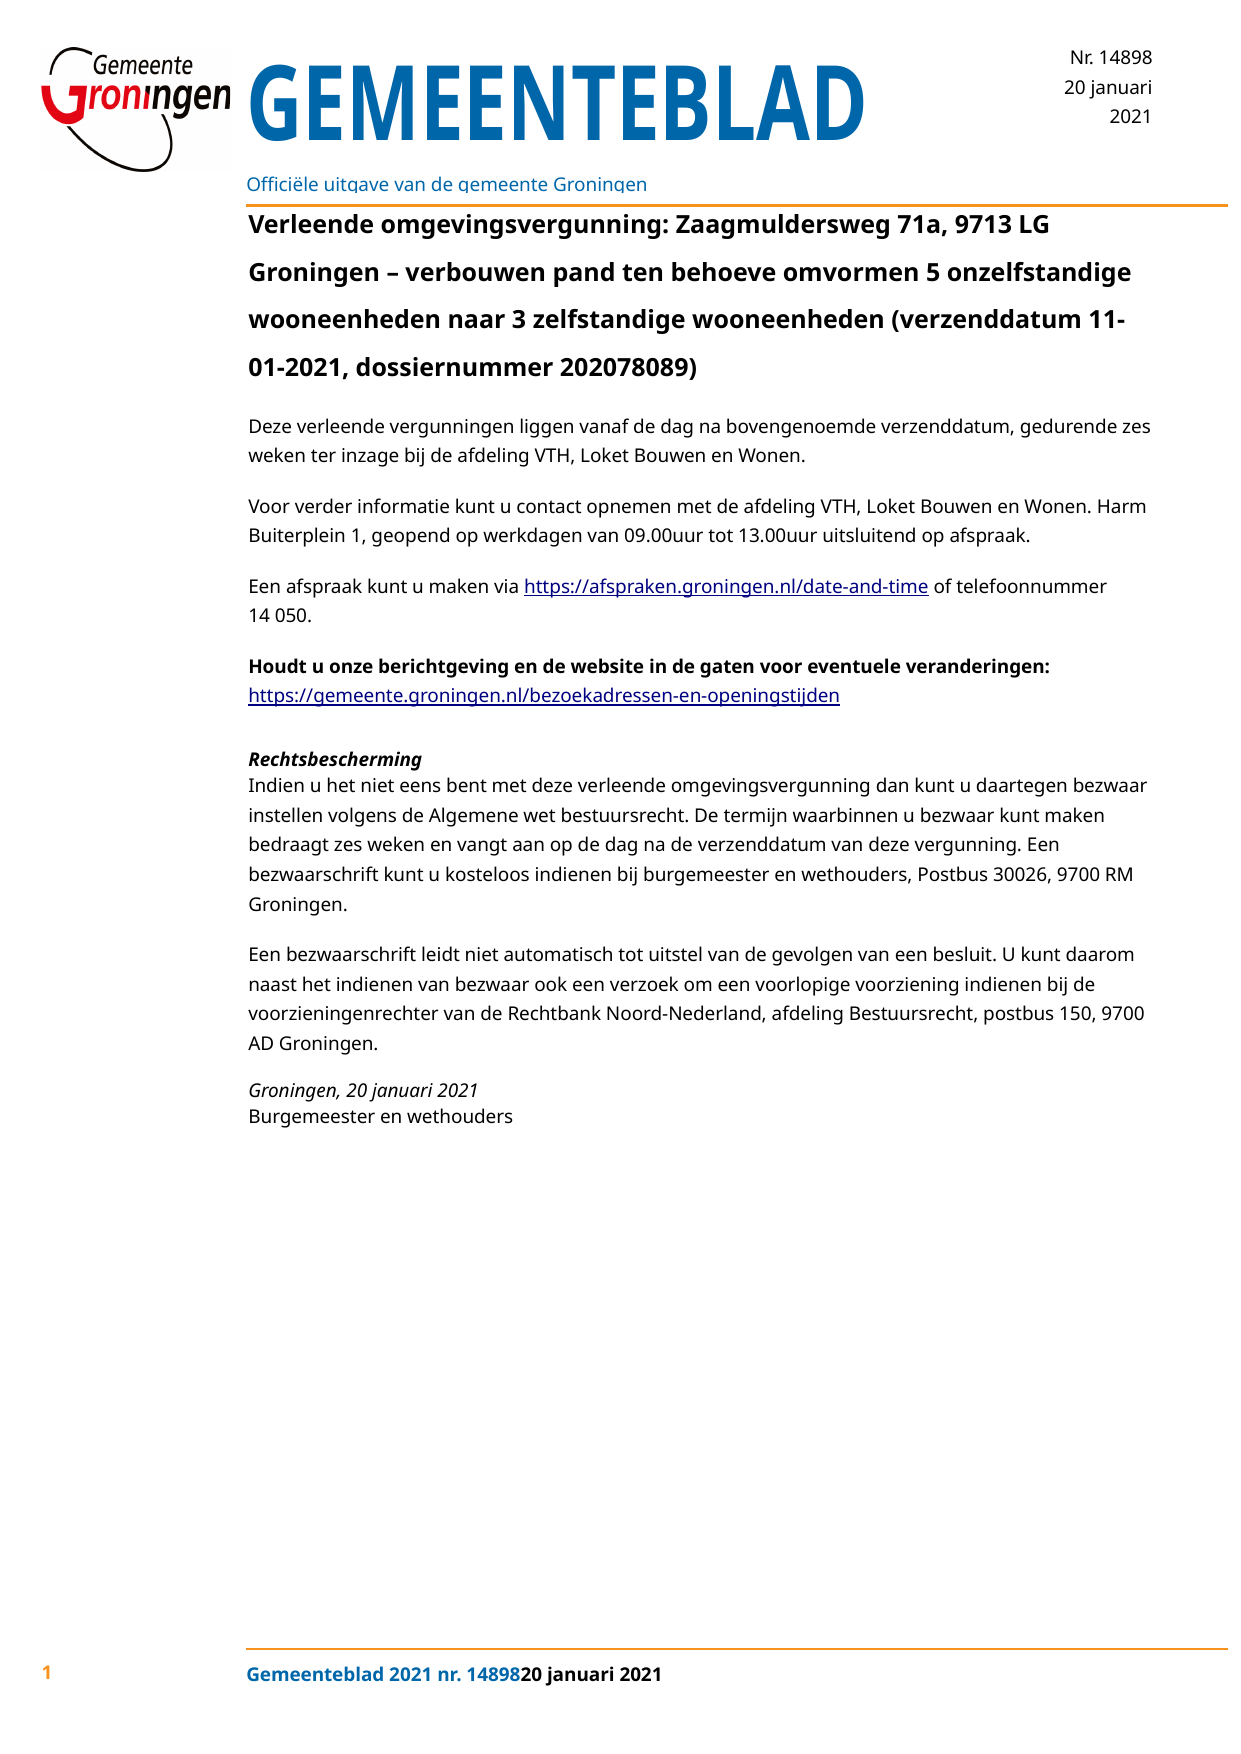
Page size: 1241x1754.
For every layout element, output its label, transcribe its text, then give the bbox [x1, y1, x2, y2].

text Groningen, 20 januari 2021 [248, 1078, 1152, 1103]
text Voor verder informatie kunt u contact opnemen met de afdeling VTH, Loket Bouwen en Wonen. Harm Buiterplein 1, geopend op werkdagen van 09.00uur tot 13.00uur uitsluitend op afspraak. [248, 493, 1152, 548]
text Deze verleende vergunningen liggen vanaf de dag na bovengenoemde verzenddatum, gedurende zes weken ter inzage bij de afdeling VTH, Loket Bouwen en Wonen. [248, 413, 1152, 468]
text Houdt u onze berichtgeving en de website in de gaten voor eventuele veranderingen: https://gemeente.groningen.nl/bezoekadressen-en-openingstijden [248, 653, 1152, 708]
text Een afspraak kunt u maken via https://afspraken.groningen.nl/date-and-time of telefoonnummer 14 050. [248, 573, 1152, 628]
text Burgemeester en wethouders [248, 1103, 1152, 1129]
text Verleende omgevingsvergunning: Zaagmuldersweg 71a, 9713 LG Groningen – verbouwen pand ten behoeve omvormen 5 onzelfstandige wooneenheden naar 3 zelfstandige wooneenheden (verzenddatum 11-01-2021, dossiernummer 202078089) [248, 207, 1152, 384]
text Rechtsbescherming [248, 747, 1152, 772]
text Indien u het niet eens bent met deze verleende omgevingsvergunning dan kunt u daartegen bezwaar instellen volgens de Algemene wet bestuursrecht. De termijn waarbinnen u bezwaar kunt maken bedraagt zes weken en vangt aan op de dag na de verzenddatum van deze vergunning. Een bezwaarschrift kunt u kosteloos indienen bij burgemeester en wethouders, Postbus 30026, 9700 RM Groningen. [248, 772, 1152, 916]
picture [41, 47, 231, 172]
text Een bezwaarschrift leidt niet automatisch tot uitstel van de gevolgen van een besluit. U kunt daarom naast het indienen van bezwaar ook een verzoek om een voorlopige voorziening indienen bij de voorzieningenrechter van de Rechtbank Noord-Nederland, afdeling Bestuursrecht, postbus 150, 9700 AD Groningen. [248, 941, 1152, 1056]
